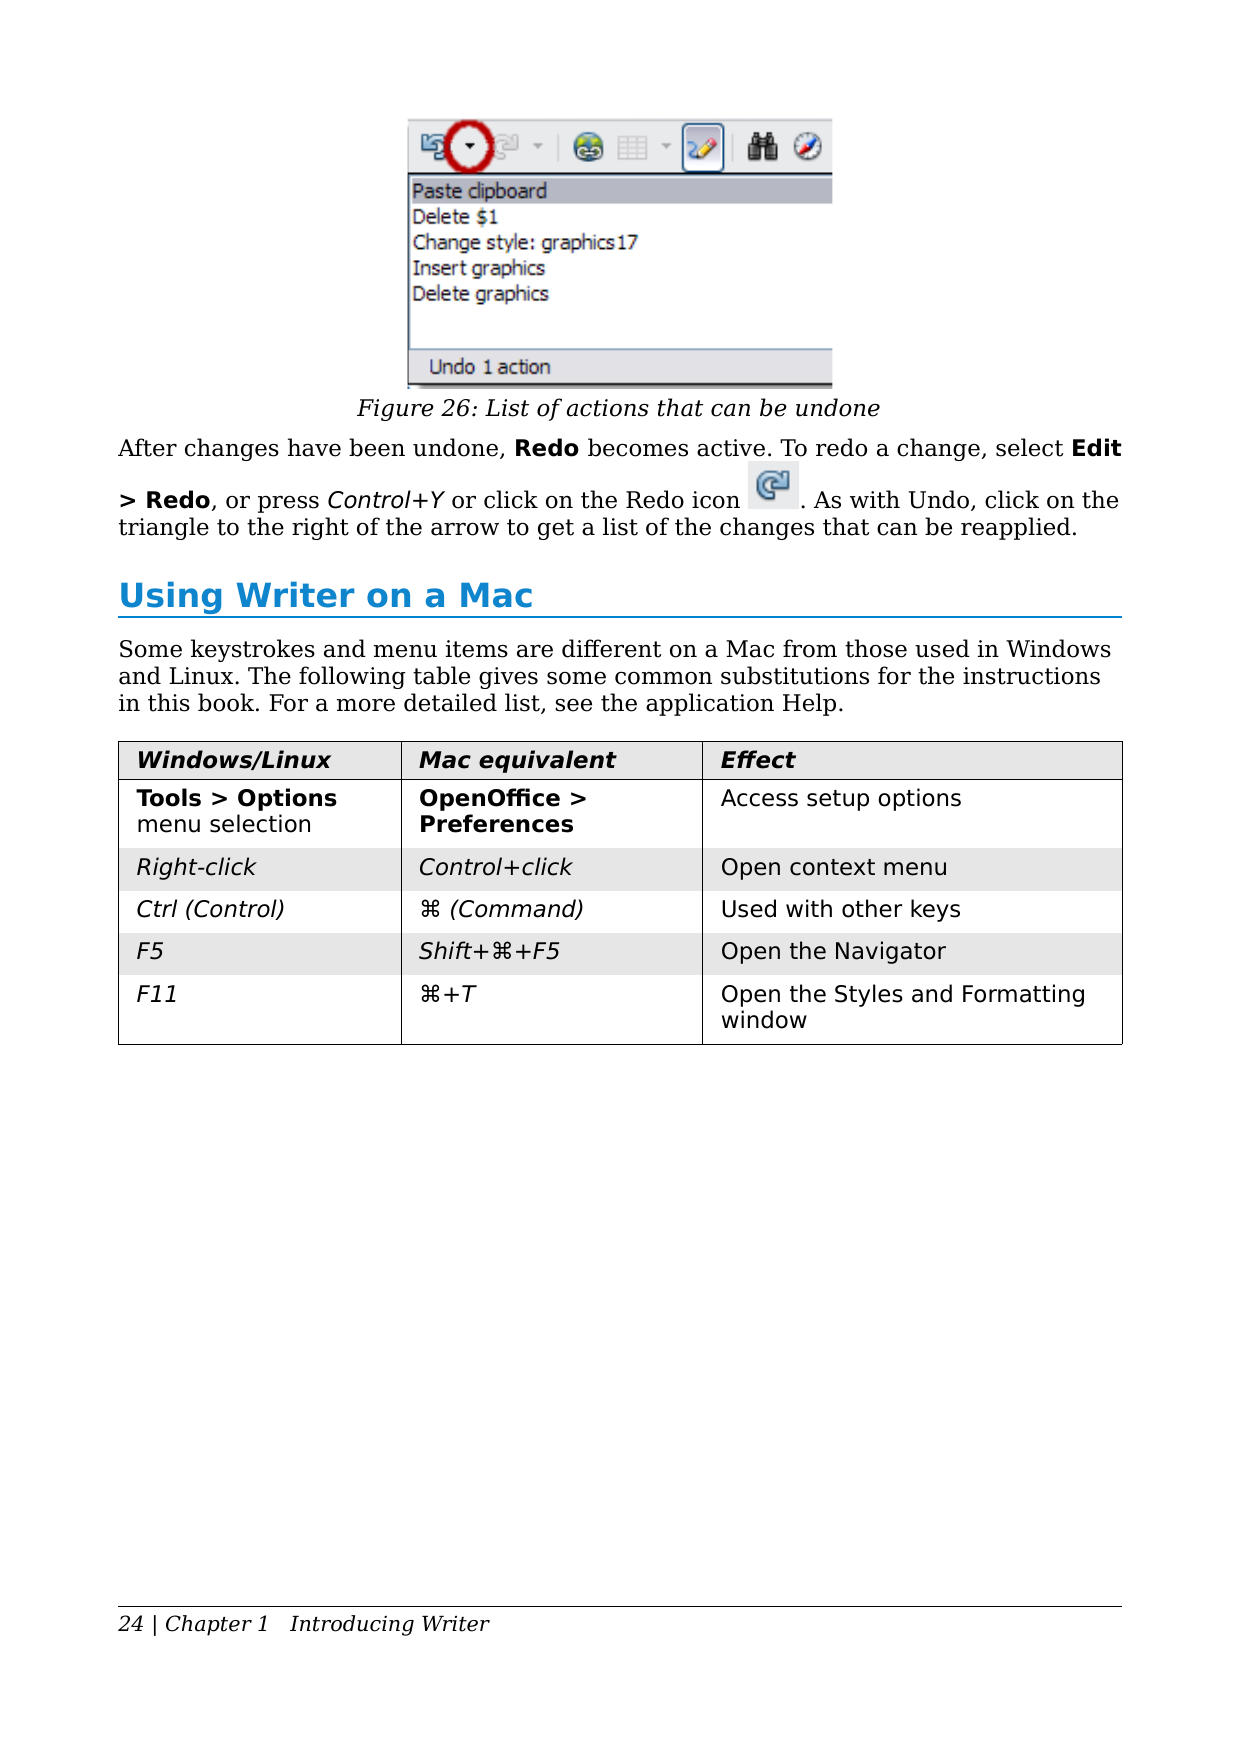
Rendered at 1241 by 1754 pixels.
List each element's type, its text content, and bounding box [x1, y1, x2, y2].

table_cell Right-click [119, 848, 401, 891]
table_cell Ctrl (Control) [119, 891, 401, 933]
picture [747, 461, 800, 509]
table_cell z (Command) [402, 891, 702, 933]
table_cell Shift+z+F5 [402, 933, 702, 975]
table_cell Tools > Options menu selection [119, 780, 401, 848]
table_cell F5 [119, 933, 401, 975]
picture [407, 118, 833, 389]
subtitle Using Writer on a Mac [118, 577, 1122, 616]
table_cell F11 [119, 975, 401, 1044]
text Figure 26: List of actions that can be undone [343, 396, 897, 422]
table_header Effect [703, 742, 1122, 779]
text After changes have been undone, Redo becomes active. To redo a change, select Edit > Redo, or press Control+Y or click on the Redo icon . As with Undo, click on the triangle to the right of the arrow to get a list of the changes that can be reapplied. [118, 435, 1122, 541]
table_cell OpenOffice > Preferences [402, 780, 702, 848]
text Some keystrokes and menu items are different on a Mac from those used in Windows and Linux. The following table gives some common substitutions for the instructions in this book. For a more detailed list, see the application Help. [118, 637, 1122, 717]
table_cell Open the Navigator [703, 933, 1122, 975]
table_cell Used with other keys [703, 891, 1122, 933]
table_cell Control+click [402, 848, 702, 891]
table_cell Open context menu [703, 848, 1122, 891]
table_header Windows/Linux [119, 742, 401, 779]
table_cell z+T [402, 975, 702, 1044]
table_header Mac equivalent [402, 742, 702, 779]
table_cell Open the Styles and Formatting window [703, 975, 1122, 1044]
table_cell Access setup options [703, 780, 1122, 848]
